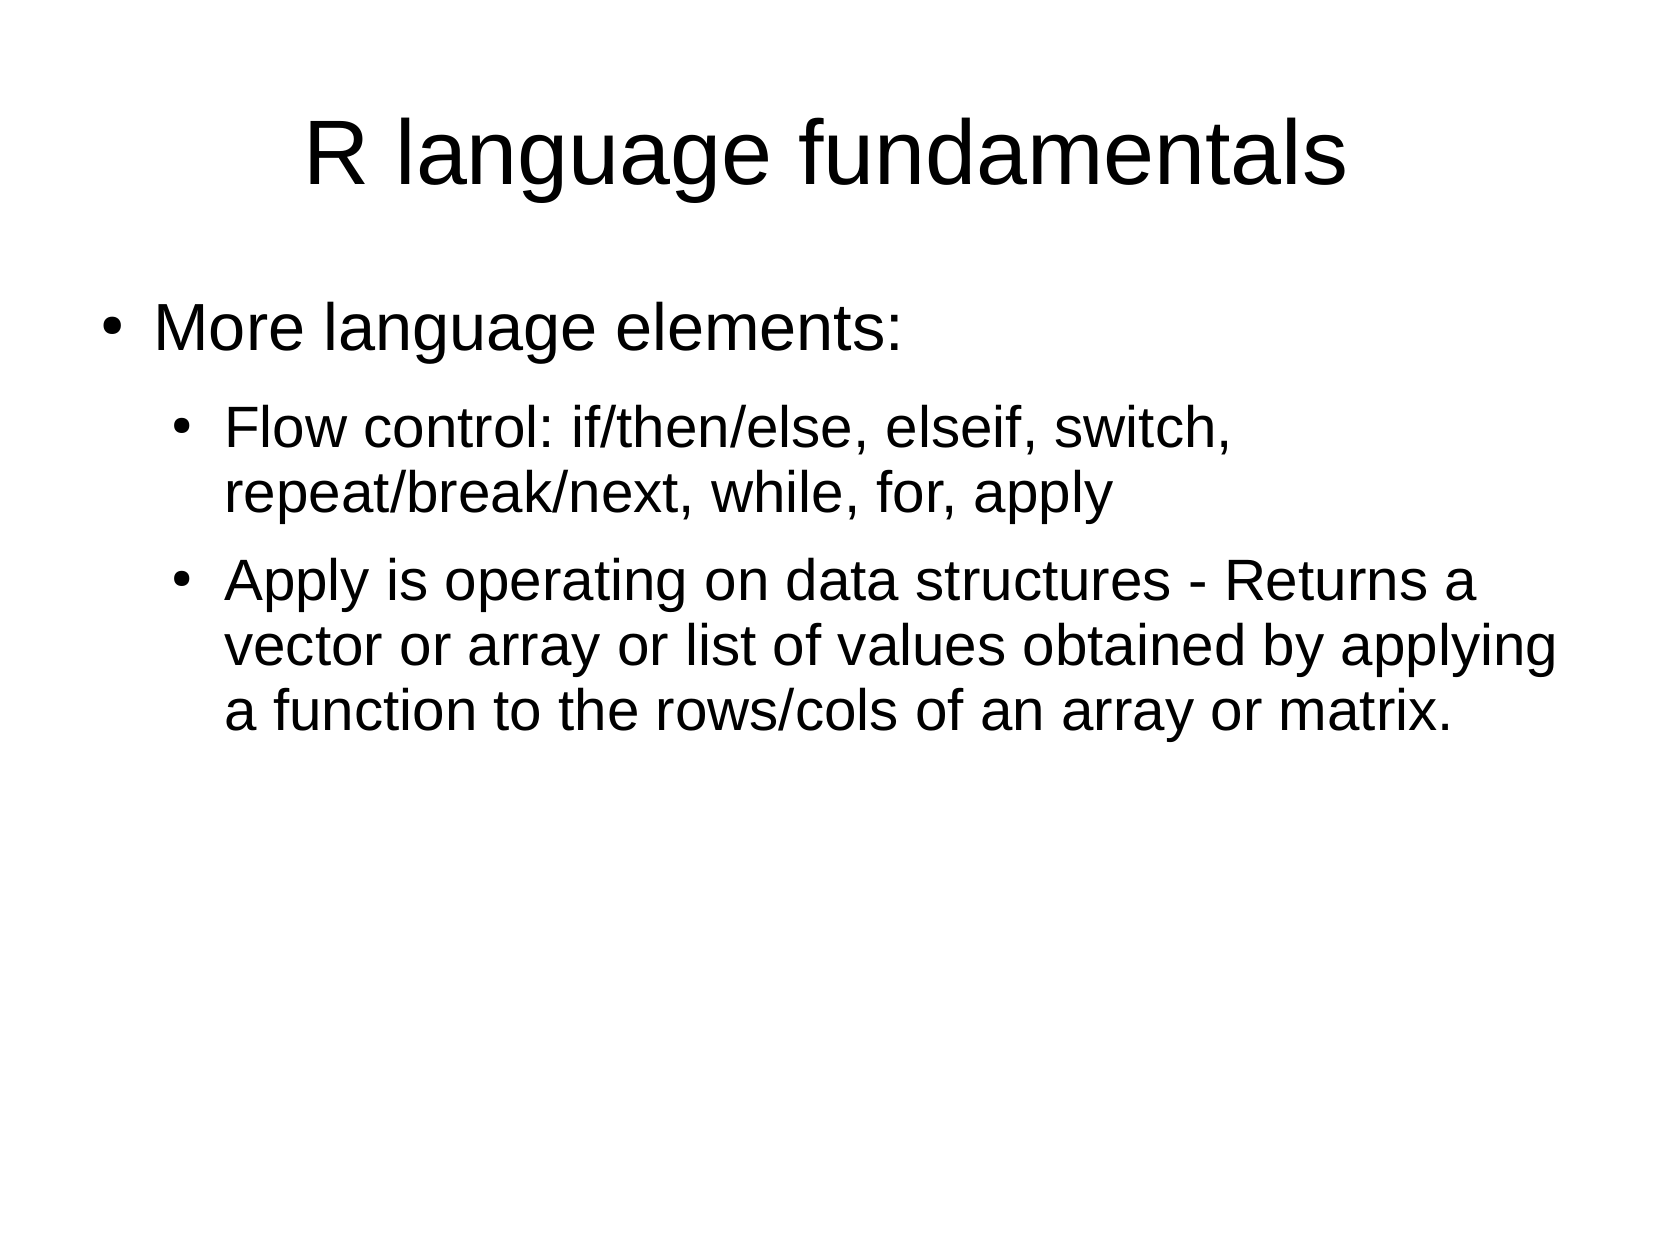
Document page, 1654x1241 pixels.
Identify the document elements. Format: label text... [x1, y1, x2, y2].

title R language fundamentals [82, 49, 1571, 257]
list More language elements: Flow control: if/then/else, elseif, switch, repeat/break/next, while, for, apply Apply is operating on data structures - Returns a vector or array or list of values obtained by applying a function to the rows/cols of an array or matrix. [82, 290, 1571, 1010]
